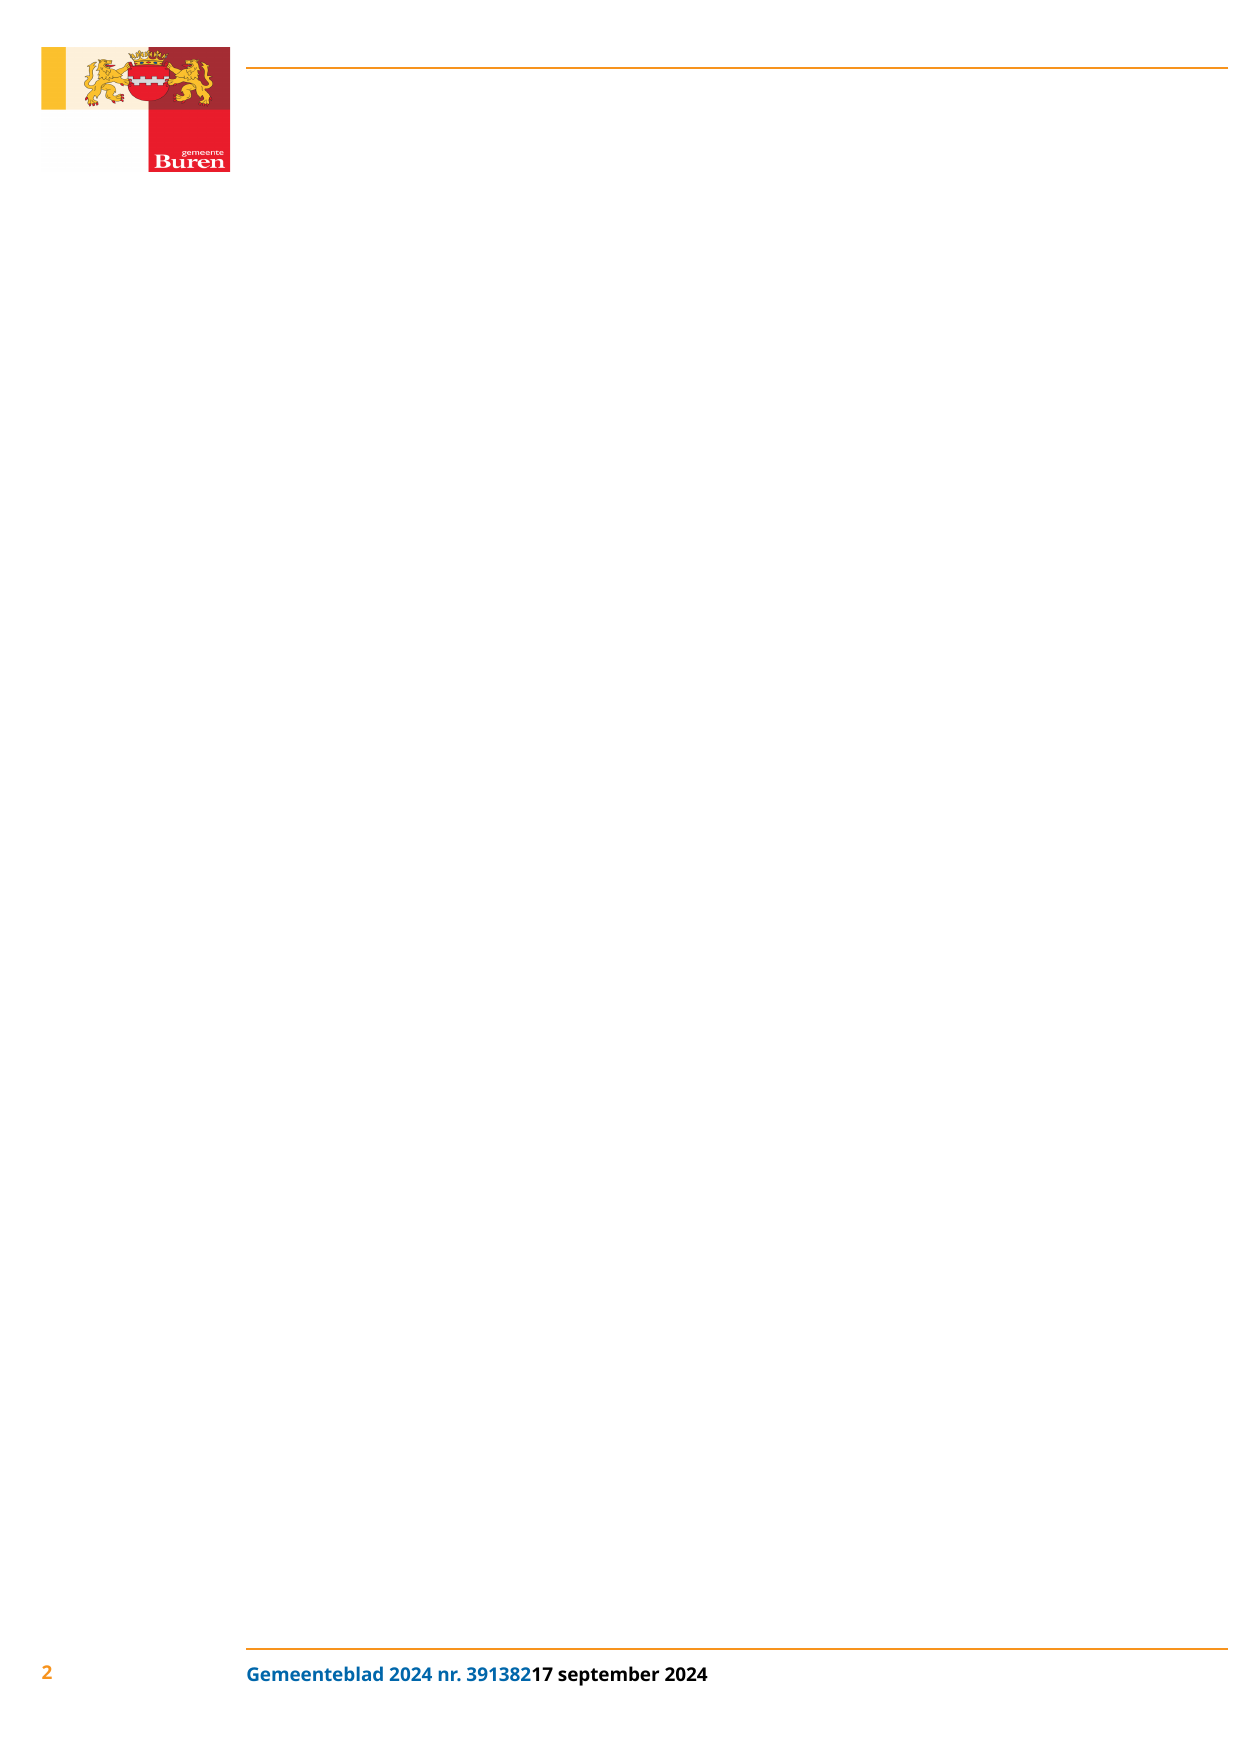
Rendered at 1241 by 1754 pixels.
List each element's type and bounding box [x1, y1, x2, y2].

picture [41, 47, 231, 172]
